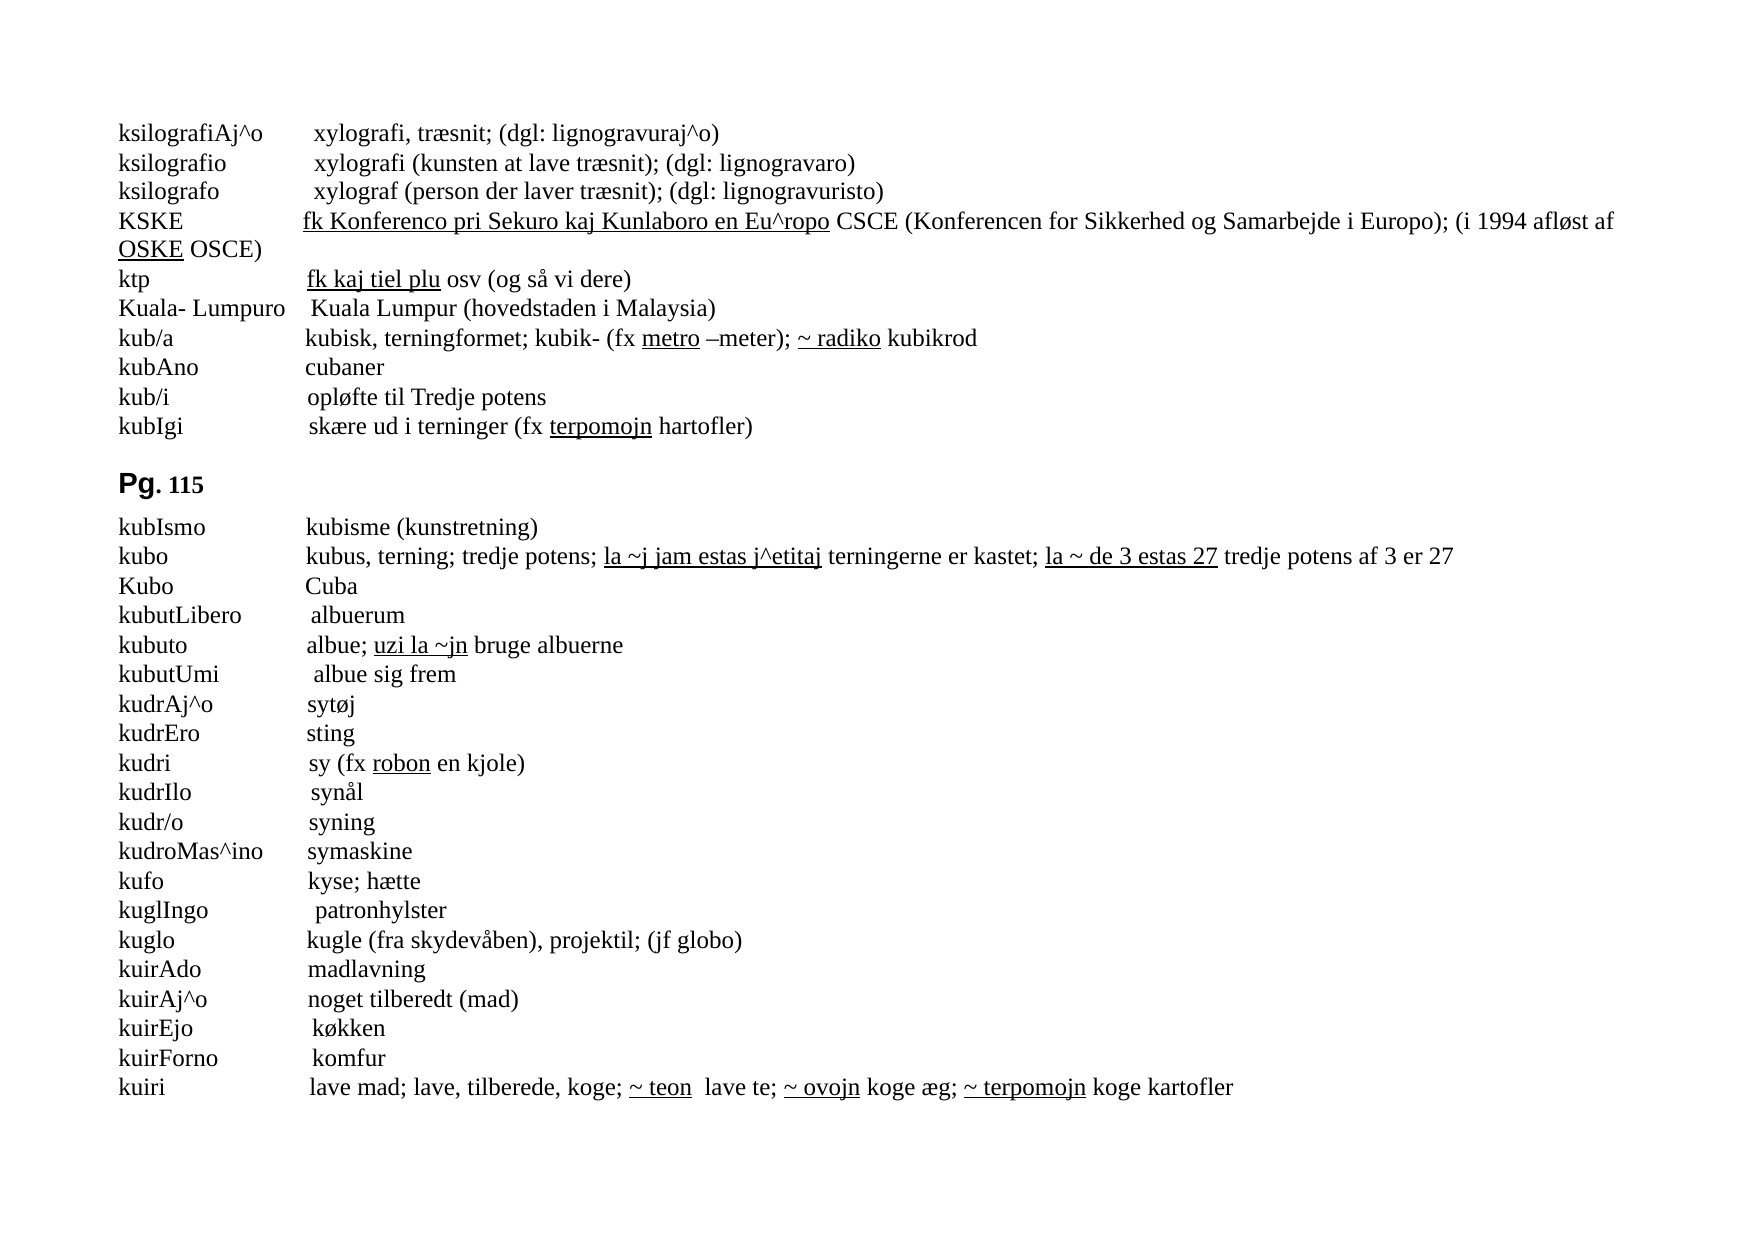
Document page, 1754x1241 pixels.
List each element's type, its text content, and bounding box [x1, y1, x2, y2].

text kudri sy (fx robon en kjole) [118, 748, 1636, 777]
text ktp fk kaj tiel plu osv (og så vi dere) [118, 264, 1636, 293]
text kuirEjo køkken [118, 1013, 1636, 1043]
subtitle Pg. 115 [118, 466, 1636, 499]
text kuglo kugle (fra skydevåben), projektil; (jf globo) [118, 925, 1636, 954]
text kudrIlo synål [118, 777, 1636, 807]
text kuiri lave mad; lave, tilberede, koge; ~ teon lave te; ~ ovojn koge æg; ~ terpomojn koge kartofler [118, 1072, 1636, 1102]
text kudrAj^o sytøj [118, 689, 1636, 718]
text kubutUmi albue sig frem [118, 659, 1636, 689]
text kufo kyse; hætte [118, 866, 1636, 895]
text kub/i opløfte til Tredje potens [118, 382, 1636, 411]
text kuirAj^o noget tilberedt (mad) [118, 984, 1636, 1013]
text ksilografo xylograf (person der laver træsnit); (dgl: lignogravuristo) [118, 176, 1636, 206]
text Kuala- Lumpuro Kuala Lumpur (hovedstaden i Malaysia) [118, 293, 1636, 323]
text Kubo Cuba [118, 571, 1636, 600]
text ksilografiAj^o xylografi, træsnit; (dgl: lignogravuraj^o) [118, 118, 1636, 148]
text kubo kubus, terning; tredje potens; la ~j jam estas j^etitaj terningerne er kastet; la ~ de 3 estas 27 tredje potens af 3 er 27 [118, 541, 1636, 571]
text kubuto albue; uzi la ~jn bruge albuerne [118, 630, 1636, 659]
text kubIsmo kubisme (kunstretning) [118, 512, 1636, 541]
text kuirAdo madlavning [118, 954, 1636, 984]
text kubutLibero albuerum [118, 600, 1636, 630]
text KSKE fk Konferenco pri Sekuro kaj Kunlaboro en Eu^ropo CSCE (Konferencen for Sikkerhed og Samarbejde i Europo); (i 1994 afløst af OSKE OSCE) [118, 206, 1636, 264]
text kuglIngo patronhylster [118, 895, 1636, 925]
text kudroMas^ino symaskine [118, 836, 1636, 866]
text ksilografio xylografi (kunsten at lave træsnit); (dgl: lignogravaro) [118, 148, 1636, 176]
text kudrEro sting [118, 718, 1636, 748]
text kubAno cubaner [118, 352, 1636, 382]
text kuirForno komfur [118, 1043, 1636, 1072]
text kubIgi skære ud i terninger (fx terpomojn hartofler) [118, 411, 1636, 441]
text kub/a kubisk, terningformet; kubik- (fx metro –meter); ~ radiko kubikrod [118, 323, 1636, 352]
text kudr/o syning [118, 807, 1636, 836]
